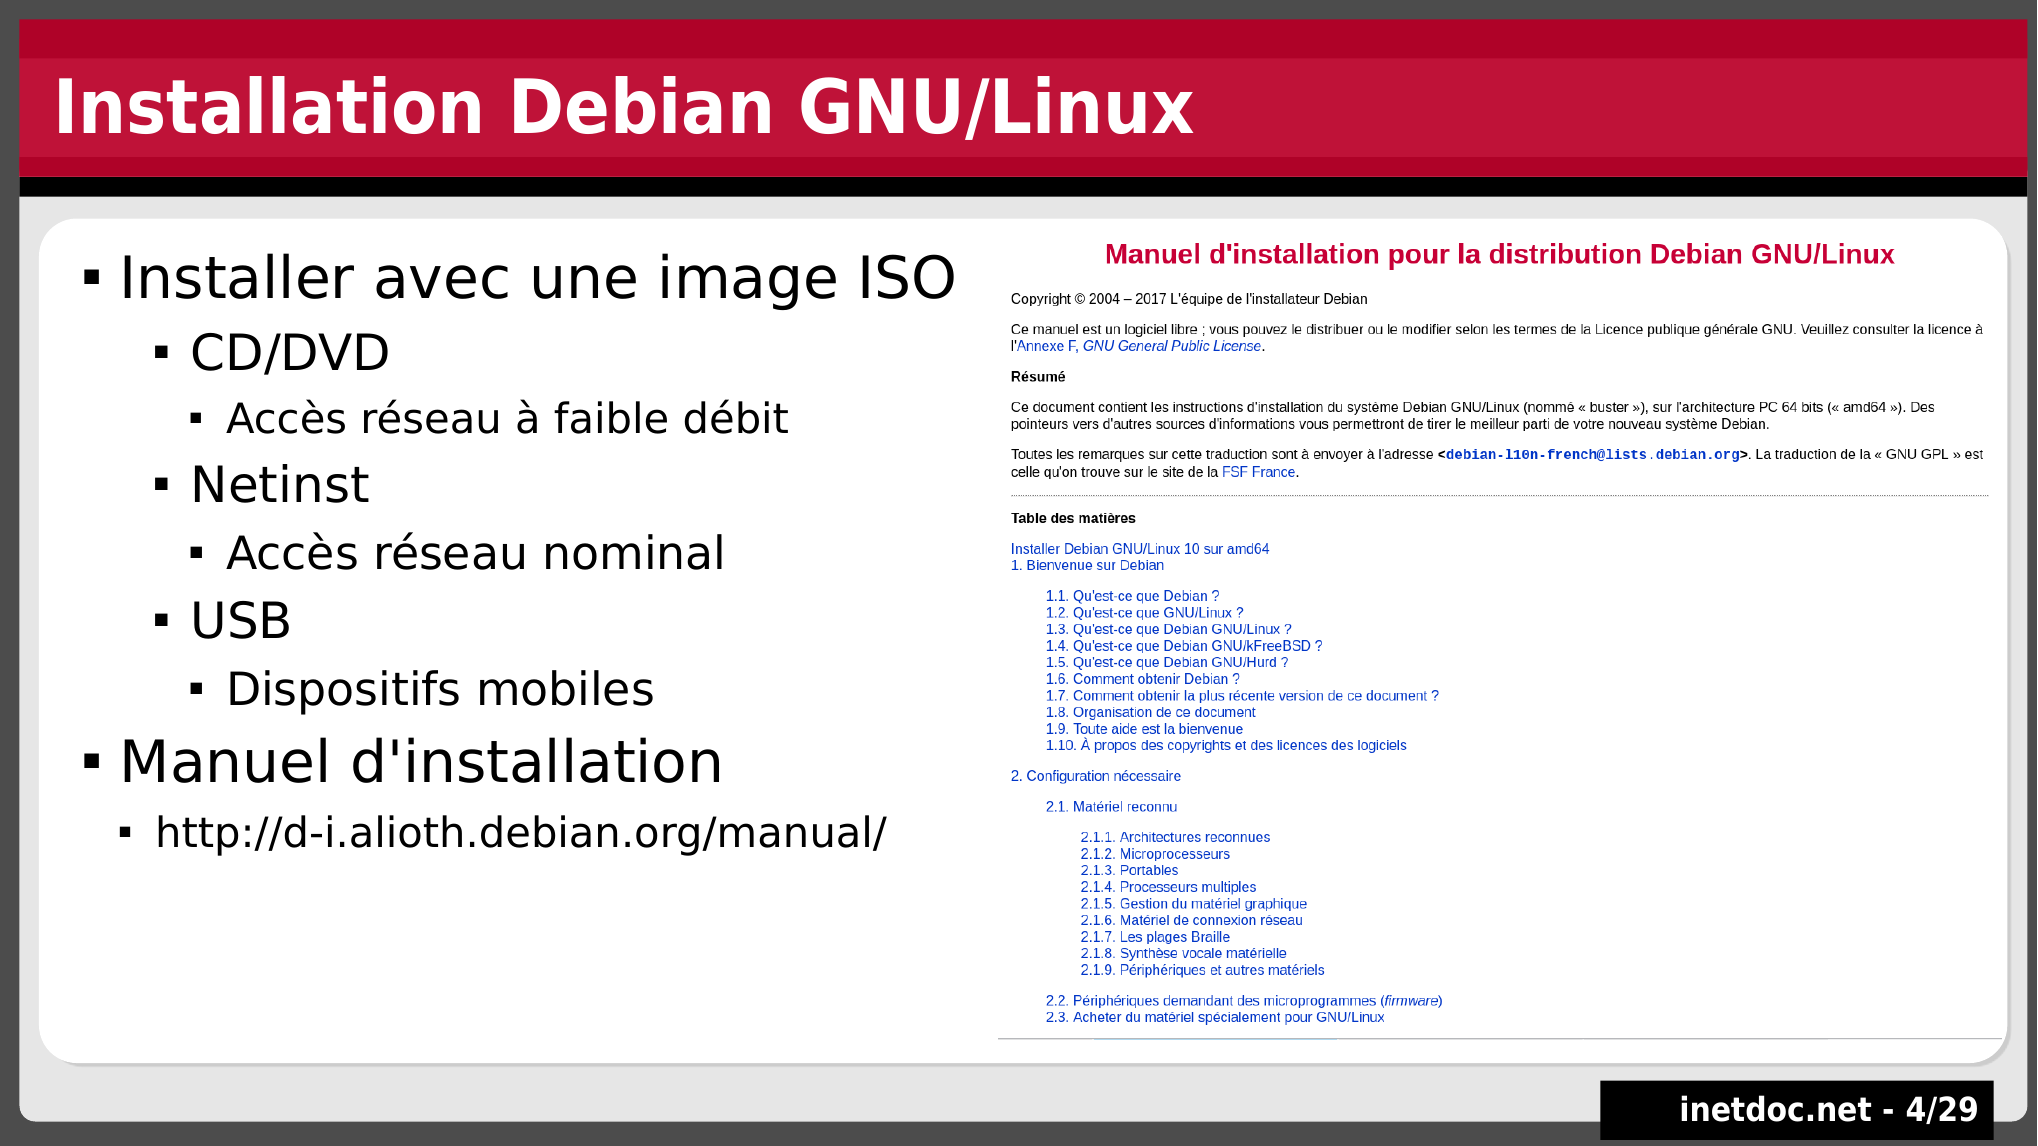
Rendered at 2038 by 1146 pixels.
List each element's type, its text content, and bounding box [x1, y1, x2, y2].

text_box inetdoc.net - <numéro>/29 [1600, 1080, 1994, 1140]
text_box [19, 157, 2028, 1122]
text_box Installation Debian GNU/Linux [19, 59, 2028, 157]
text_box [19, 19, 2028, 59]
picture [998, 236, 2002, 1040]
text_box Installer avec une image ISO CD/DVD Accès réseau à faible débit Netinst Accès réseau nominal USB Dispositifs mobiles Manuel d'installation http://d-i.alioth.debian.org/manual/ [38, 218, 2008, 1064]
